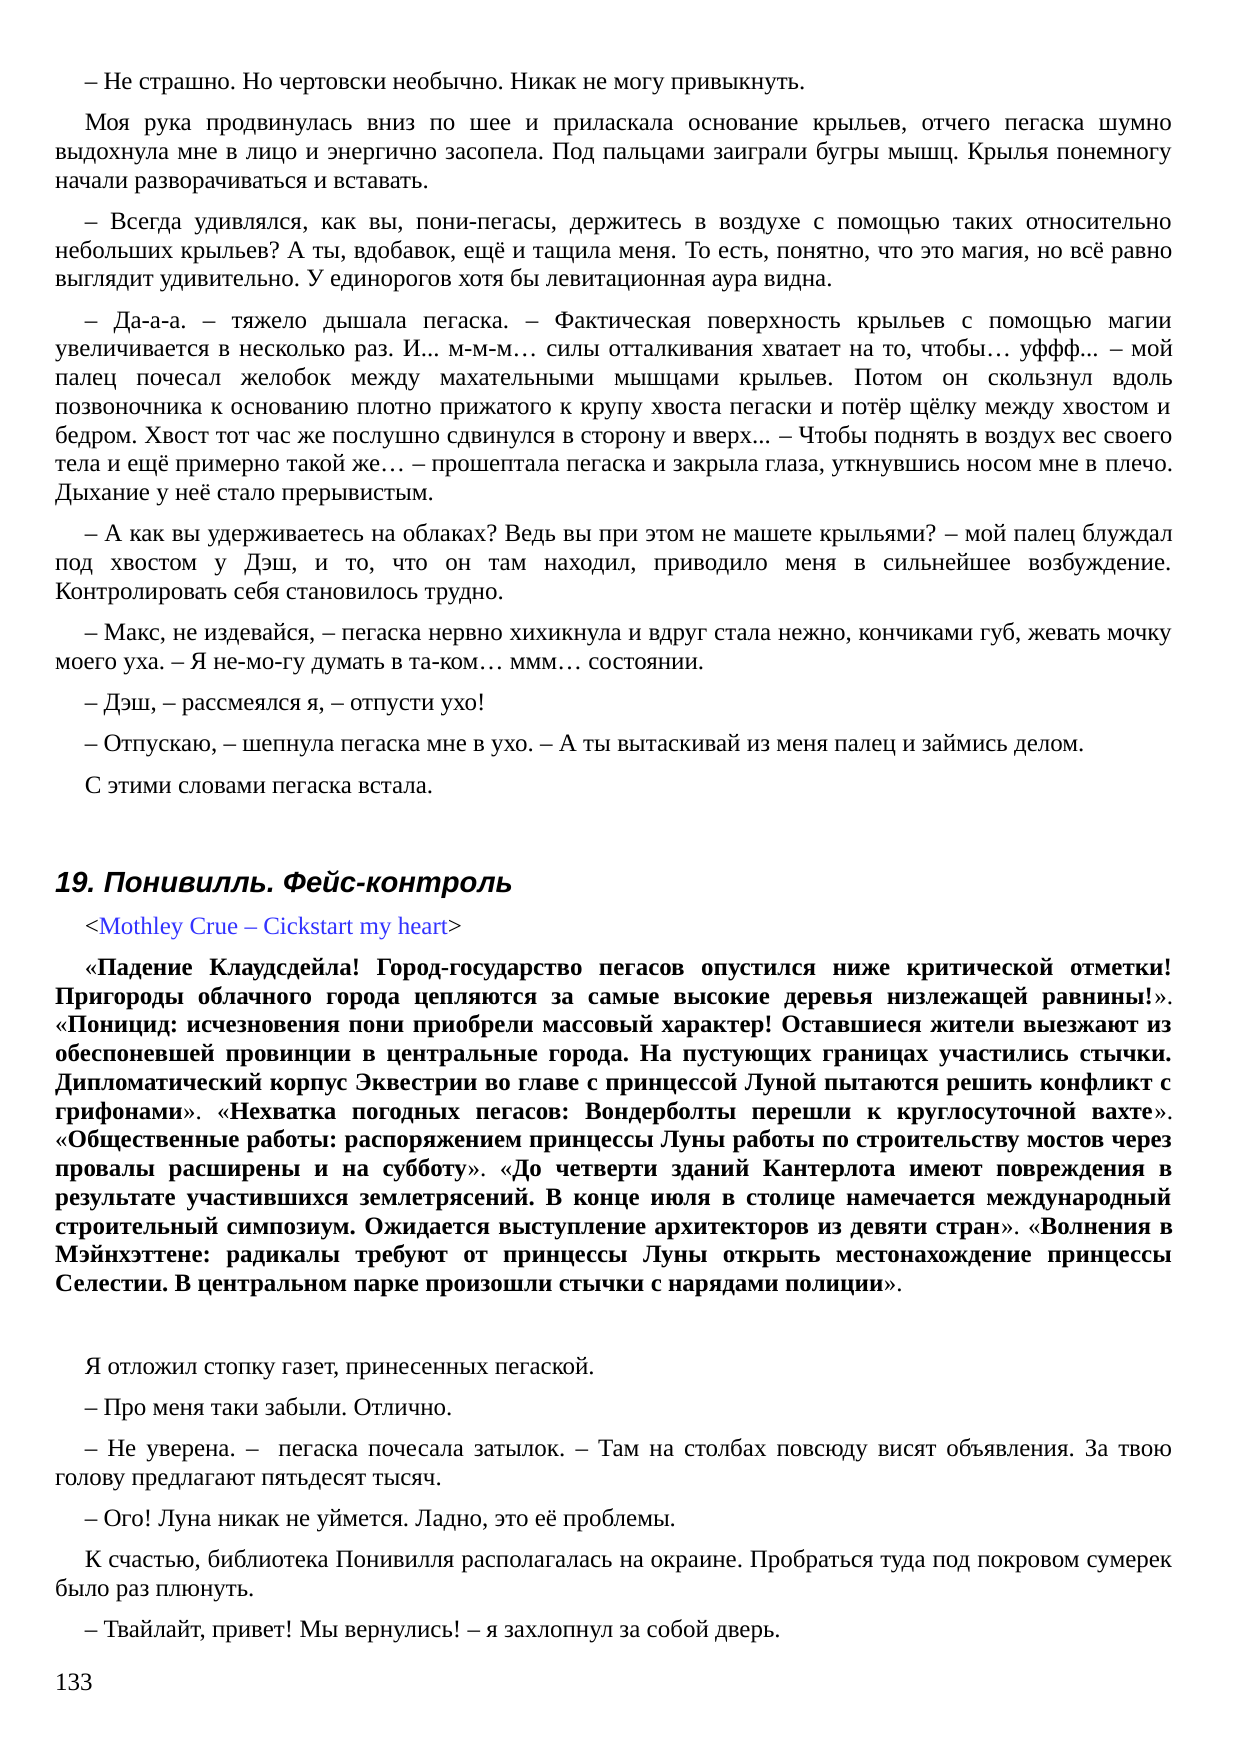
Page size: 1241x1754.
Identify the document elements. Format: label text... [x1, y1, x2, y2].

text «Падение Клаудсдейла! Город-государство пегасов опустился ниже критической отметки! Пригороды облачного города цепляются за самые высокие деревья низлежащей равнины!». «Поницид: исчезновения пони приобрели массовый характер! Оставшиеся жители выезжают из обеспоневшей провинции в центральные города. На пустующих границах участились стычки. Дипломатический корпус Эквестрии во главе с принцессой Луной пытаются решить конфликт с грифонами». «Нехватка погодных пегасов: Вондерболты перешли к круглосуточной вахте». «Общественные работы: распоряжением принцессы Луны работы по строительству мостов через провалы расширены и на субботу». «До четверти зданий Кантерлота имеют повреждения в результате участившихся землетрясений. В конце июля в столице намечается международный строительный симпозиум. Ожидается выступление архитекторов из девяти стран». «Волнения в Мэйнхэттене: радикалы требуют от принцессы Луны открыть местонахождение принцессы Селестии. В центральном парке произошли стычки с нарядами полиции». [55, 952, 1173, 1297]
text – Отпускаю, – шепнула пегаска мне в ухо. – А ты вытаскивай из меня палец и займись делом. [55, 728, 1173, 757]
text – А как вы удерживаетесь на облаках? Ведь вы при этом не машете крыльями? – мой палец блуждал под хвостом у Дэш, и то, что он там находил, приводило меня в сильнейшее возбуждение. Контролировать себя становилось трудно. [55, 518, 1173, 605]
text – Дэш, – рассмеялся я, – отпусти ухо! [55, 687, 1173, 716]
text – Да-а-а. – тяжело дышала пегаска. – Фактическая поверхность крыльев с помощью магии увеличивается в несколько раз. И... м-м-м… силы отталкивания хватает на то, чтобы… уффф... – мой палец почесал желобок между махательными мышцами крыльев. Потом он скользнул вдоль позвоночника к основанию плотно прижатого к крупу хвоста пегаски и потёр щёлку между хвостом и бедром. Хвост тот час же послушно сдвинулся в сторону и вверх... – Чтобы поднять в воздух вес своего тела и ещё примерно такой же… – прошептала пегаска и закрыла глаза, уткнувшись носом мне в плечо. Дыхание у неё стало прерывистым. [55, 305, 1173, 506]
text С этими словами пегаска встала. [55, 770, 1173, 798]
text – Макс, не издевайся, – пегаска нервно хихикнула и вдруг стала нежно, кончиками губ, жевать мочку моего уха. – Я не-мо-гу думать в та-ком… ммм… состоянии. [55, 617, 1173, 675]
text – Про меня таки забыли. Отлично. [55, 1392, 1173, 1421]
text – Твайлайт, привет! Мы вернулись! – я захлопнул за собой дверь. [55, 1614, 1173, 1643]
text – Ого! Луна никак не уймется. Ладно, это её проблемы. [55, 1503, 1173, 1532]
text Моя рука продвинулась вниз по шее и приласкала основание крыльев, отчего пегаска шумно выдохнула мне в лицо и энергично засопела. Под пальцами заиграли бугры мышц. Крылья понемногу начали разворачиваться и вставать. [55, 107, 1173, 193]
text – Всегда удивлялся, как вы, пони-пегасы, держитесь в воздухе с помощью таких относительно небольших крыльев? А ты, вдобавок, ещё и тащила меня. То есть, понятно, что это магия, но всё равно выглядит удивительно. У единорогов хотя бы левитационная аура видна. [55, 206, 1173, 292]
text – Не уверена. – пегаска почесала затылок. – Там на столбах повсюду висят объявления. За твою голову предлагают пятьдесят тысяч. [55, 1433, 1173, 1491]
text К счастью, библиотека Понивилля располагалась на окраине. Пробраться туда под покровом сумерек было раз плюнуть. [55, 1544, 1173, 1602]
subtitle 19. Понивилль. Фейс-контроль [55, 865, 1173, 898]
text <Mothley Crue – Cickstart my heart> [55, 911, 1173, 939]
text – Не страшно. Но чертовски необычно. Никак не могу привыкнуть. [55, 66, 1173, 95]
text Я отложил стопку газет, принесенных пегаской. [55, 1351, 1173, 1379]
